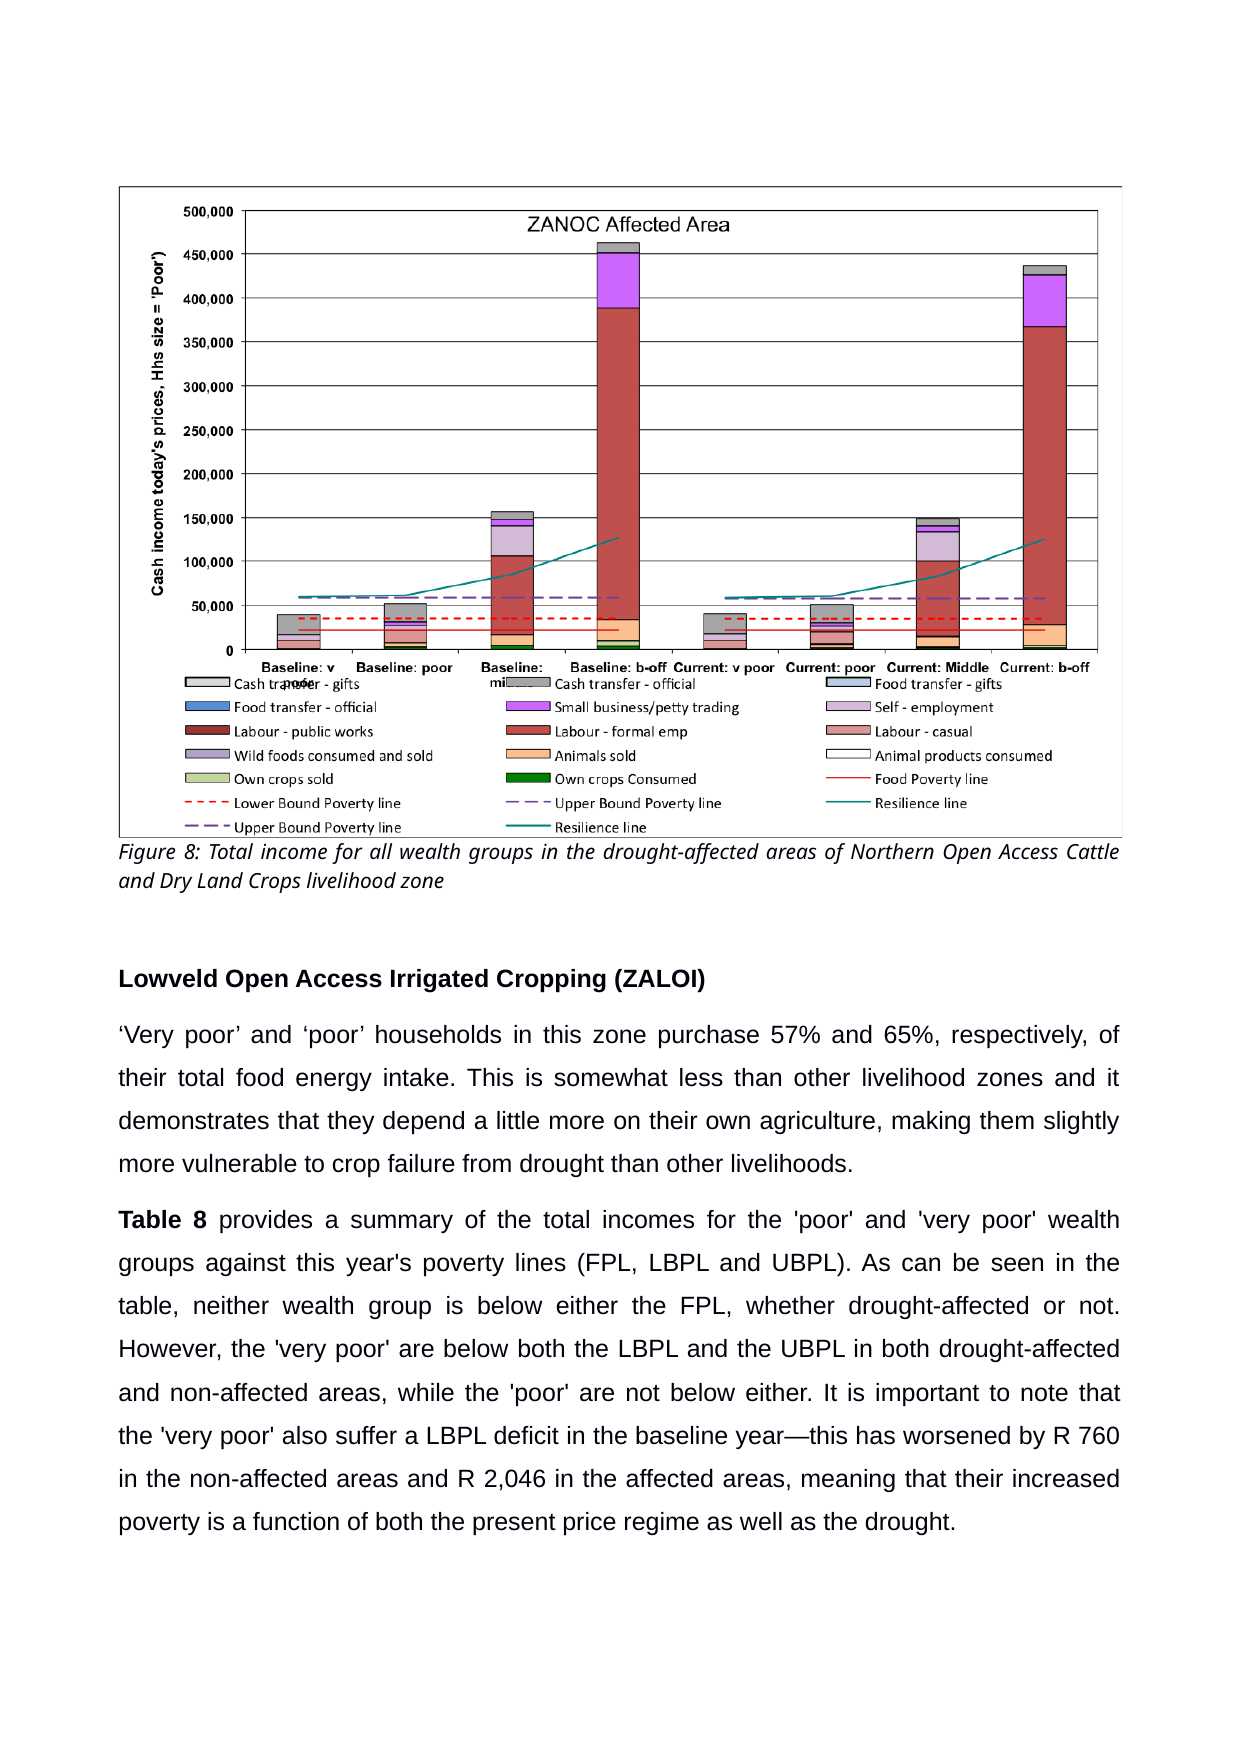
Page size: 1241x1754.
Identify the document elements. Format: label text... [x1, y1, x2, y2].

text Figure 8: Total income for all wealth groups in the drought-affected areas of Northern Open Access Cattle and Dry Land Crops livelihood zone [118, 838, 1122, 894]
text Table 8 provides a summary of the total incomes for the 'poor' and 'very poor' wealth groups against this year's poverty lines (FPL, LBPL and UBPL). As can be seen in the table, neither wealth group is below either the FPL, whether drought-affected or not. However, the 'very poor' are below both the LBPL and the UBPL in both drought-affected and non-affected areas, while the 'poor' are not below either. It is important to note that the 'very poor' also suffer a LBPL deficit in the baseline year—this has worsened by R 760 in the non-affected areas and R 2,046 in the affected areas, meaning that their increased poverty is a function of both the present price regime as well as the drought. [118, 1205, 1122, 1536]
text ‘Very poor’ and ‘poor’ households in this zone purchase 57% and 65%, respectively, of their total food energy intake. This is somewhat less than other livelihood zones and it demonstrates that they depend a little more on their own agriculture, making them slightly more vulnerable to crop failure from drought than other livelihoods. [118, 1020, 1122, 1178]
text Lowveld Open Access Irrigated Cropping (ZALOI) [118, 964, 1122, 993]
picture [118, 186, 1123, 838]
